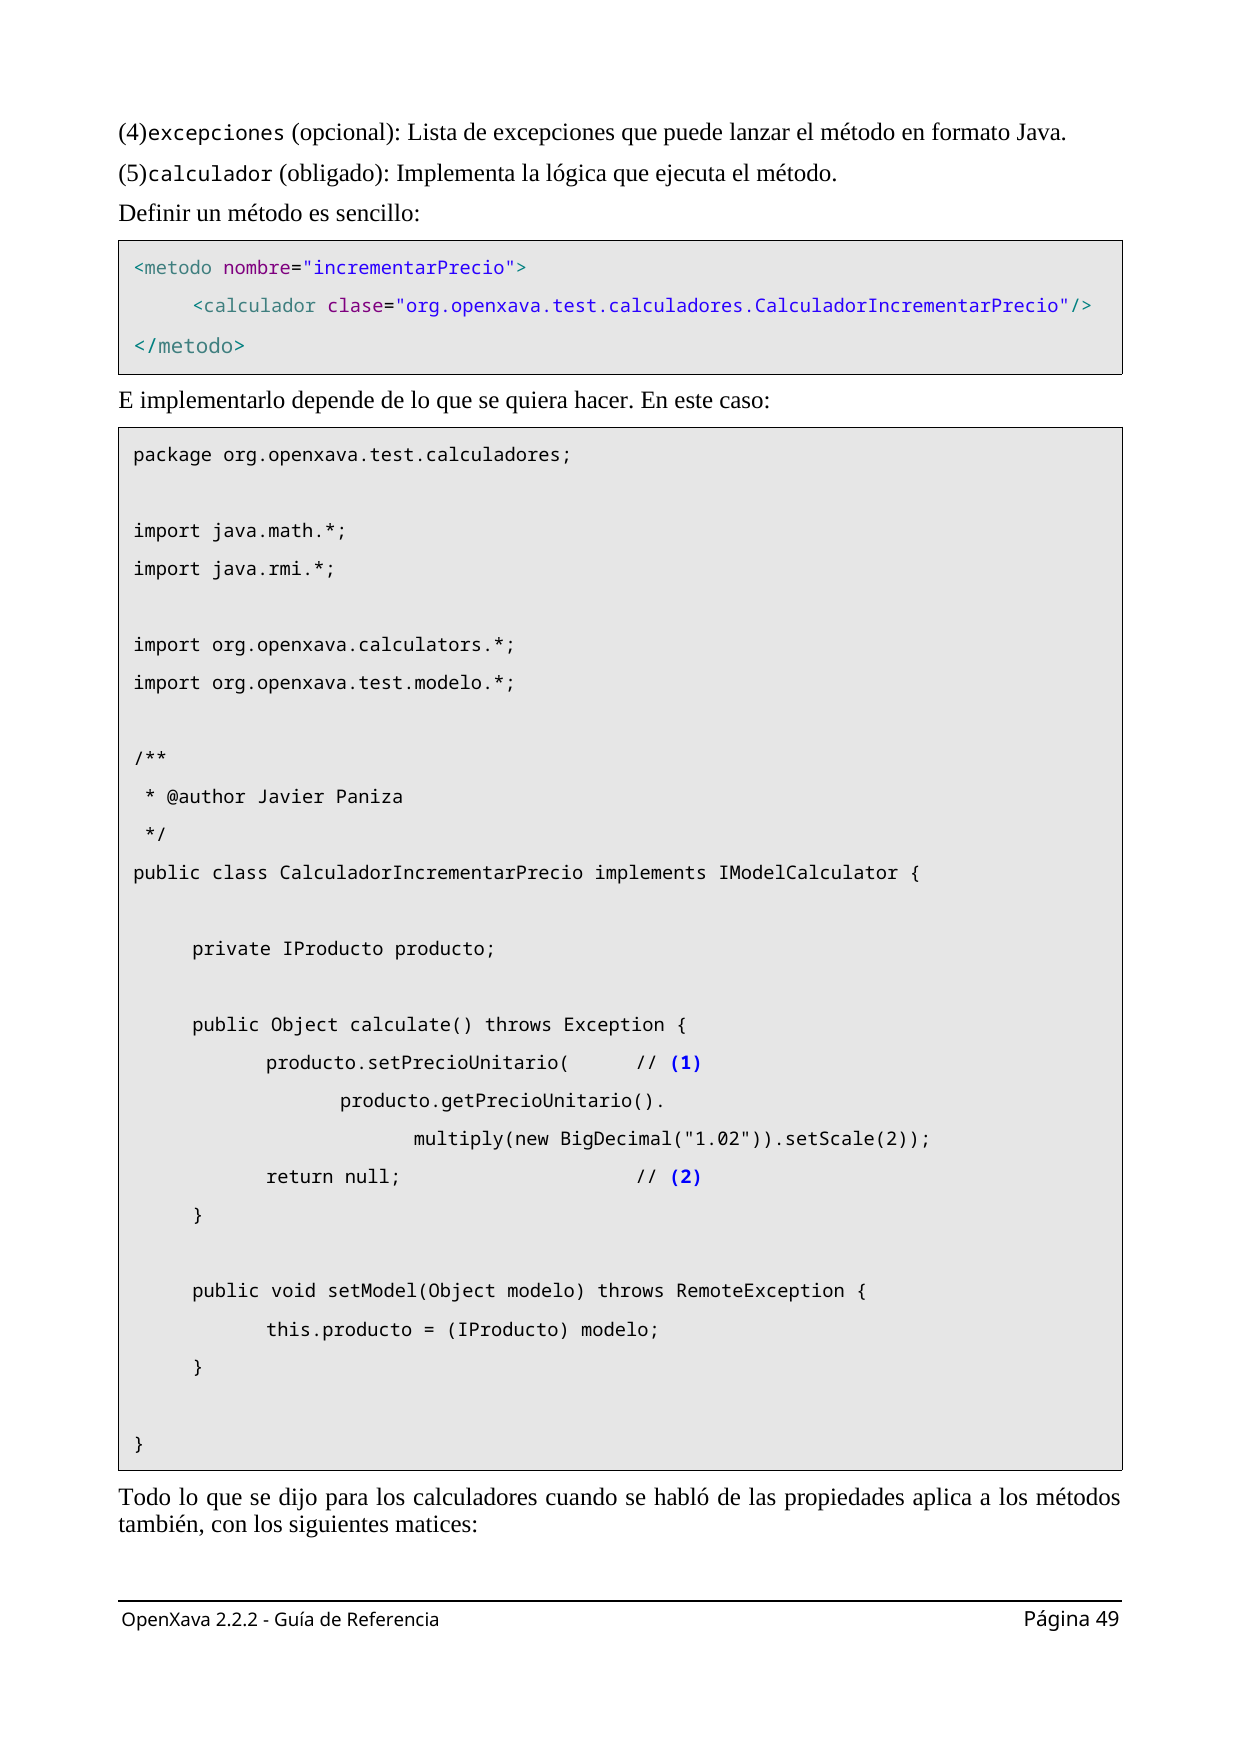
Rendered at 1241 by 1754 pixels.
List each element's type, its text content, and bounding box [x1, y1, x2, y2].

text E implementarlo depende de lo que se quiera hacer. En este caso: [118, 386, 1122, 414]
text package org.openxava.test.calculadores; [119, 428, 1122, 464]
text public Object calculate() throws Exception { [119, 997, 1122, 1035]
text return null; // (2) [119, 1149, 1122, 1187]
text multiply(new BigDecimal("1.02")).setScale(2)); [119, 1111, 1122, 1149]
text <metodo nombre="incrementarPrecio"> [119, 241, 1122, 278]
text private IProducto producto; [119, 921, 1122, 959]
text this.producto = (IProducto) modelo; [119, 1301, 1122, 1339]
text * @author Javier Paniza [119, 769, 1122, 807]
text public class CalculadorIncrementarPrecio implements IModelCalculator { [119, 845, 1122, 883]
text Definir un método es sencillo: [118, 199, 1122, 227]
text <calculador clase="org.openxava.test.calculadores.CalculadorIncrementarPrecio"/> [119, 278, 1122, 316]
text producto.getPrecioUnitario(). [119, 1073, 1122, 1111]
list calculador (obligado): Implementa la lógica que ejecuta el método. [118, 159, 1122, 187]
text import java.rmi.*; [119, 541, 1122, 579]
text Todo lo que se dijo para los calculadores cuando se habló de las propiedades aplica a los métodos también, con los siguientes matices: [118, 1483, 1122, 1538]
text import org.openxava.test.modelo.*; [119, 655, 1122, 693]
text producto.setPrecioUnitario( // (1) [119, 1035, 1122, 1073]
list excepciones (opcional): Lista de excepciones que puede lanzar el método en formato Java. [118, 118, 1122, 146]
text */ [119, 807, 1122, 845]
text /** [119, 731, 1122, 769]
text } [119, 1187, 1122, 1225]
text </metodo> [119, 316, 1122, 374]
text import org.openxava.calculators.*; [119, 617, 1122, 655]
text public void setModel(Object modelo) throws RemoteException { [119, 1263, 1122, 1301]
text } [119, 1415, 1122, 1470]
text import java.math.*; [119, 503, 1122, 541]
text } [119, 1339, 1122, 1377]
